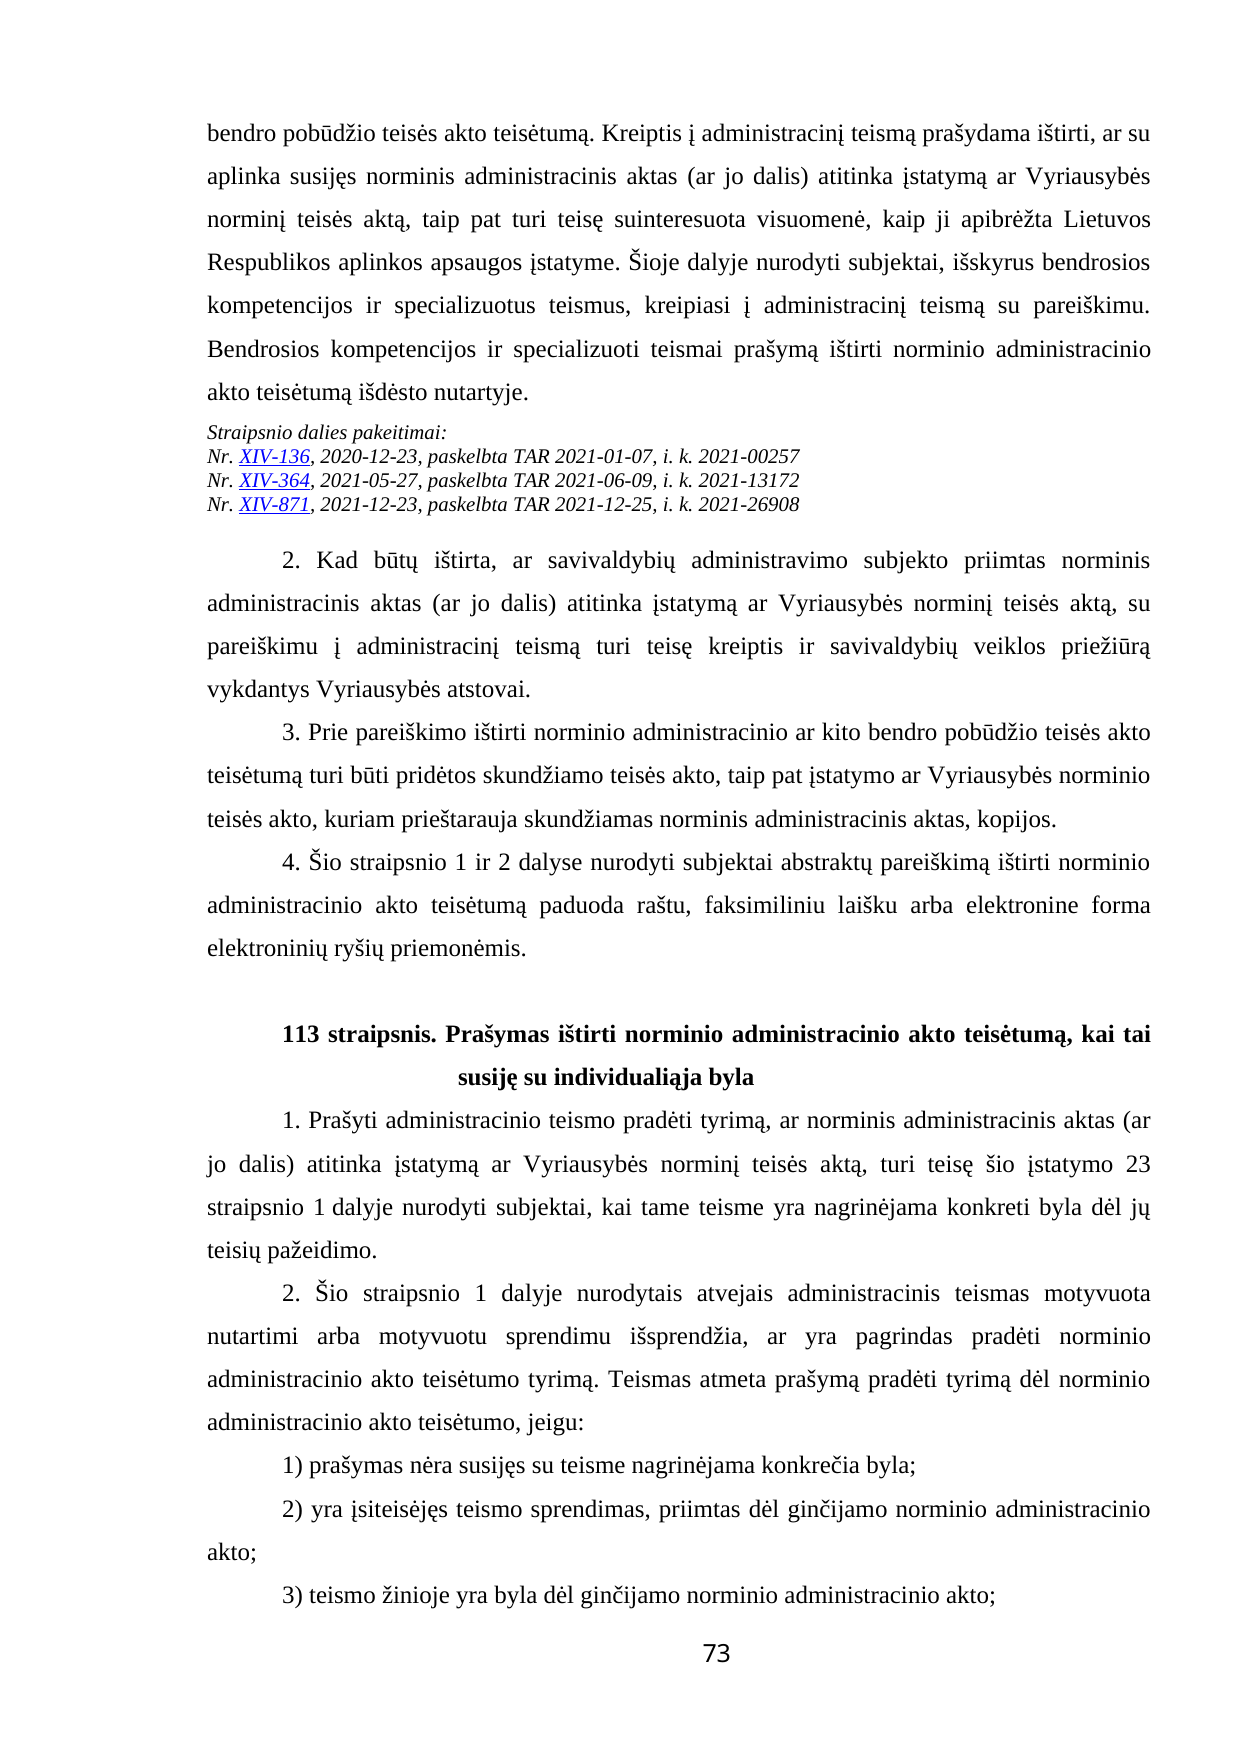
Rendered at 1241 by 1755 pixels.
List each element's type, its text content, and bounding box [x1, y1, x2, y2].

text 2) yra įsiteisėjęs teismo sprendimas, priimtas dėl ginčijamo norminio administracinio akto; [207, 1494, 1152, 1566]
text 1) prašymas nėra susijęs su teisme nagrinėjama konkrečia byla; [207, 1451, 1152, 1479]
text 3. Prie pareiškimo ištirti norminio administracinio ar kito bendro pobūdžio teisės akto teisėtumą turi būti pridėtos skundžiamo teisės akto, taip pat įstatymo ar Vyriausybės norminio teisės akto, kuriam prieštarauja skundžiamas norminis administracinis aktas, kopijos. [207, 717, 1152, 832]
text 2. Šio straipsnio 1 dalyje nurodytais atvejais administracinis teismas motyvuota nutartimi arba motyvuotu sprendimu išsprendžia, ar yra pagrindas pradėti norminio administracinio akto teisėtumo tyrimą. Teismas atmeta prašymą pradėti tyrimą dėl norminio administracinio akto teisėtumo, jeigu: [207, 1278, 1152, 1436]
text bendro pobūdžio teisės akto teisėtumą. Kreiptis į administracinį teismą prašydama ištirti, ar su aplinka susijęs norminis administracinis aktas (ar jo dalis) atitinka įstatymą ar Vyriausybės norminį teisės aktą, taip pat turi teisę suinteresuota visuomenė, kaip ji apibrėžta Lietuvos Respublikos aplinkos apsaugos įstatyme. Šioje dalyje nurodyti subjektai, išskyrus bendrosios kompetencijos ir specializuotus teismus, kreipiasi į administracinį teismą su pareiškimu. Bendrosios kompetencijos ir specializuoti teismai prašymą ištirti norminio administracinio akto teisėtumą išdėsto nutartyje. [207, 118, 1152, 406]
text Nr. XIV-871, 2021-12-23, paskelbta TAR 2021-12-25, i. k. 2021-26908 [207, 492, 1152, 516]
text 113 straipsnis. Prašymas ištirti norminio administracinio akto teisėtumą, kai tai susiję su individualiąja byla [282, 1019, 1152, 1091]
text 3) teismo žinioje yra byla dėl ginčijamo norminio administracinio akto; [207, 1580, 1152, 1609]
text 2. Kad būtų ištirta, ar savivaldybių administravimo subjekto priimtas norminis administracinis aktas (ar jo dalis) atitinka įstatymą ar Vyriausybės norminį teisės aktą, su pareiškimu į administracinį teismą turi teisę kreiptis ir savivaldybių veiklos priežiūrą vykdantys Vyriausybės atstovai. [207, 545, 1152, 703]
text Nr. XIV-136, 2020-12-23, paskelbta TAR 2021-01-07, i. k. 2021-00257 [207, 444, 1152, 468]
text 4. Šio straipsnio 1 ir 2 dalyse nurodyti subjektai abstraktų pareiškimą ištirti norminio administracinio akto teisėtumą paduoda raštu, faksimiliniu laišku arba elektronine forma elektroninių ryšių priemonėmis. [207, 847, 1152, 962]
text Straipsnio dalies pakeitimai: [207, 420, 1152, 444]
text Nr. XIV-364, 2021-05-27, paskelbta TAR 2021-06-09, i. k. 2021-13172 [207, 468, 1152, 492]
text 1. Prašyti administracinio teismo pradėti tyrimą, ar norminis administracinis aktas (ar jo dalis) atitinka įstatymą ar Vyriausybės norminį teisės aktą, turi teisę šio įstatymo 23 straipsnio 1 dalyje nurodyti subjektai, kai tame teisme yra nagrinėjama konkreti byla dėl jų teisių pažeidimo. [207, 1106, 1152, 1264]
